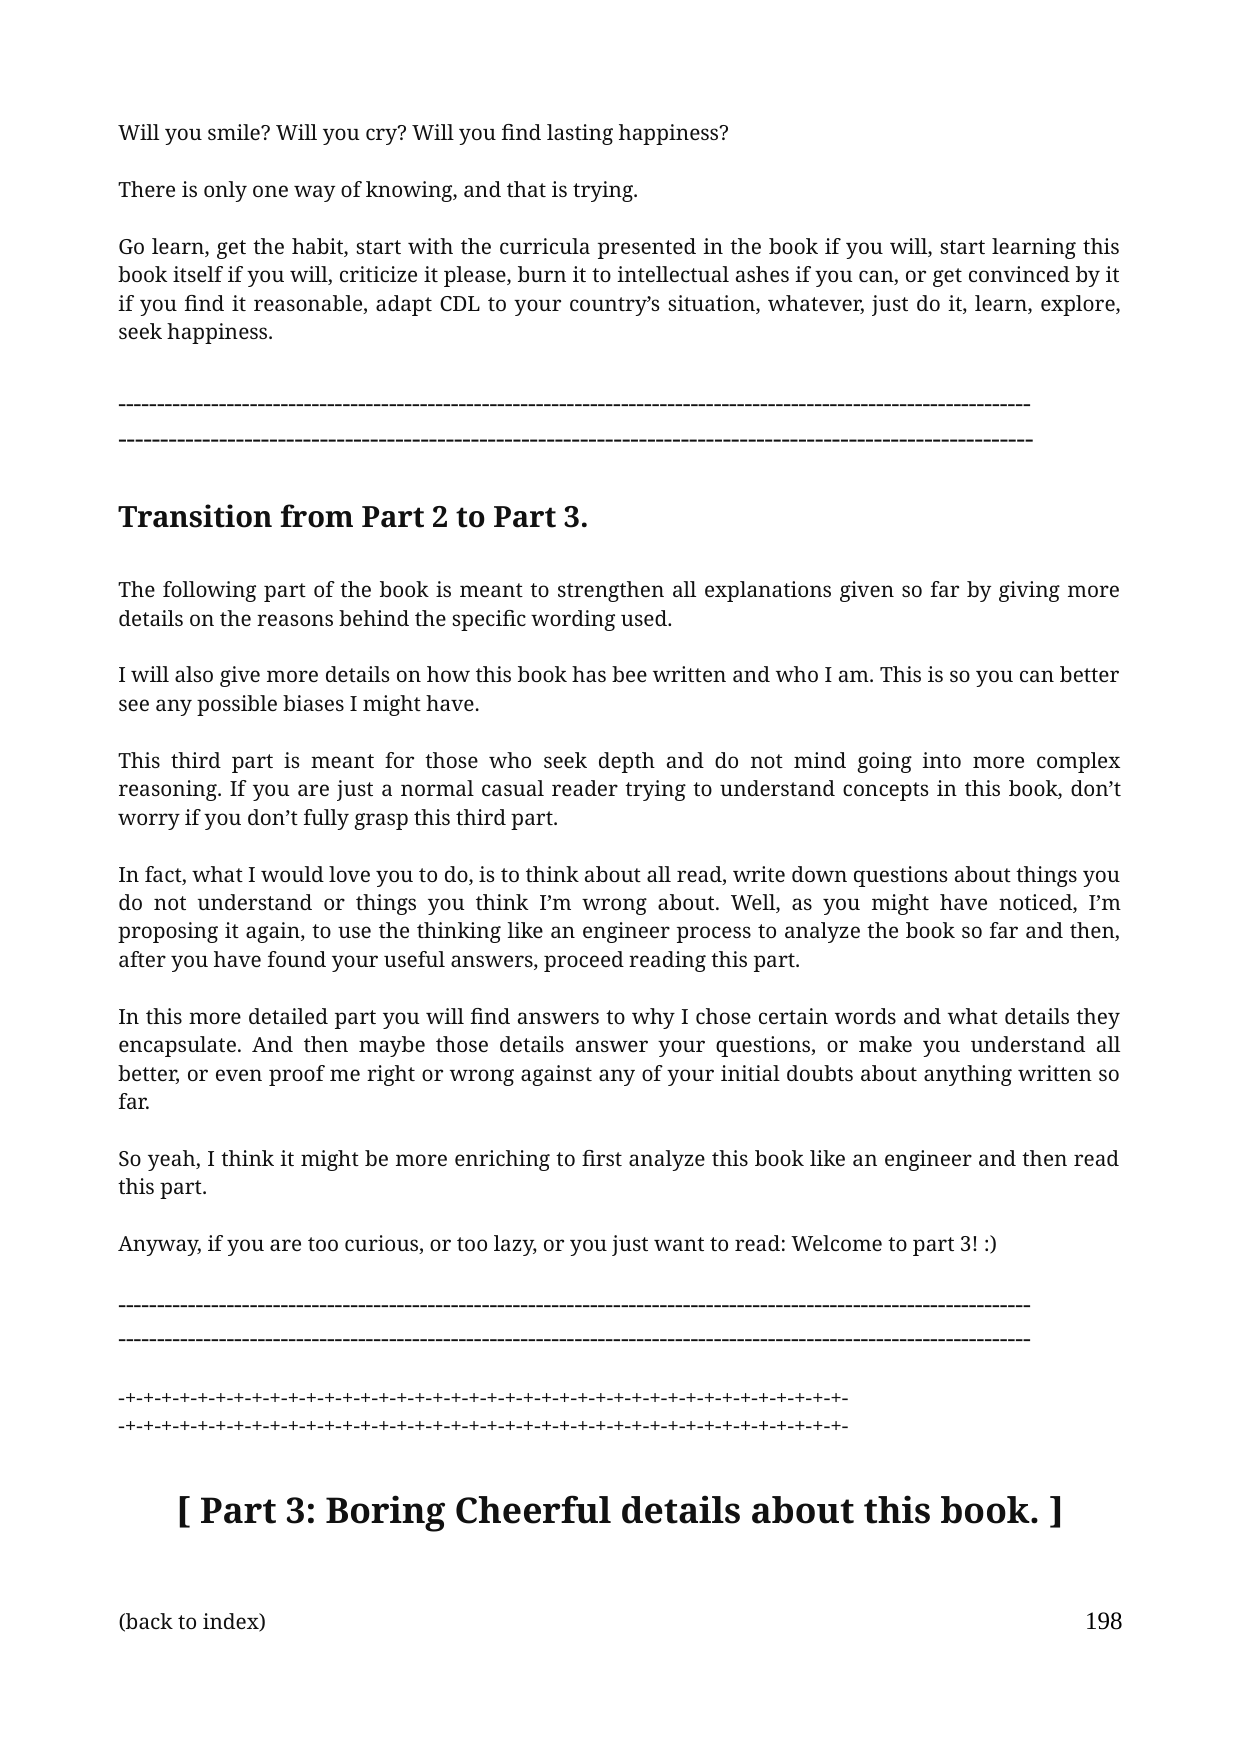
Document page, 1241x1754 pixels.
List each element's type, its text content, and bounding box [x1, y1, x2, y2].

text There is only one way of knowing, and that is trying. [118, 175, 1122, 203]
text ---------------------------------------------------------------------------------------------------------------------- [118, 1320, 1122, 1354]
text The following part of the book is meant to strengthen all explanations given so far by giving more details on the reasons behind the specific wording used. [118, 575, 1122, 632]
text ---------------------------------------------------------------------------------------------------------------------- [118, 1286, 1122, 1320]
text -+-+-+-+-+-+-+-+-+-+-+-+-+-+-+-+-+-+-+-+-+-+-+-+-+-+-+-+-+-+-+-+-+-+-+-+-+-+-+-+- [118, 1383, 1122, 1411]
text [ Part 3: Boring Cheerful details about this book. ] [118, 1485, 1122, 1533]
text ------------------------------------------------------------------------------------------------------------- [118, 419, 1122, 456]
text In fact, what I would love you to do, is to think about all read, write down questions about things you do not understand or things you think I’m wrong about. Well, as you might have noticed, I’m proposing it again, to use the thinking like an engineer process to analyze the book so far and then, after you have found your useful answers, proceed reading this part. [118, 860, 1122, 973]
text ---------------------------------------------------------------------------------------------------------------------- [118, 385, 1122, 419]
text I will also give more details on how this book has bee written and who I am. This is so you can better see any possible biases I might have. [118, 661, 1122, 717]
text This third part is meant for those who seek depth and do not mind going into more complex reasoning. If you are just a normal casual reader trying to understand concepts in this book, don’t worry if you don’t fully grasp this third part. [118, 746, 1122, 831]
text So yeah, I think it might be more enriching to first analyze this book like an engineer and then read this part. [118, 1144, 1122, 1201]
text Anyway, if you are too curious, or too lazy, or you just want to read: Welcome to part 3! :) [118, 1229, 1122, 1258]
text In this more detailed part you will find answers to why I chose certain words and what details they encapsulate. And then maybe those details answer your questions, or make you understand all better, or even proof me right or wrong against any of your initial doubts about anything written so far. [118, 1002, 1122, 1116]
text -+-+-+-+-+-+-+-+-+-+-+-+-+-+-+-+-+-+-+-+-+-+-+-+-+-+-+-+-+-+-+-+-+-+-+-+-+-+-+-+- [118, 1411, 1122, 1440]
text Go learn, get the habit, start with the curricula presented in the book if you will, start learning this book itself if you will, criticize it please, burn it to intellectual ashes if you can, or get convinced by it if you find it reasonable, adapt CDL to your country’s situation, whatever, just do it, learn, explore, seek happiness. [118, 232, 1122, 346]
text Transition from Part 2 to Part 3. [118, 496, 1122, 536]
text Will you smile? Will you cry? Will you find lasting happiness? [118, 118, 1122, 147]
